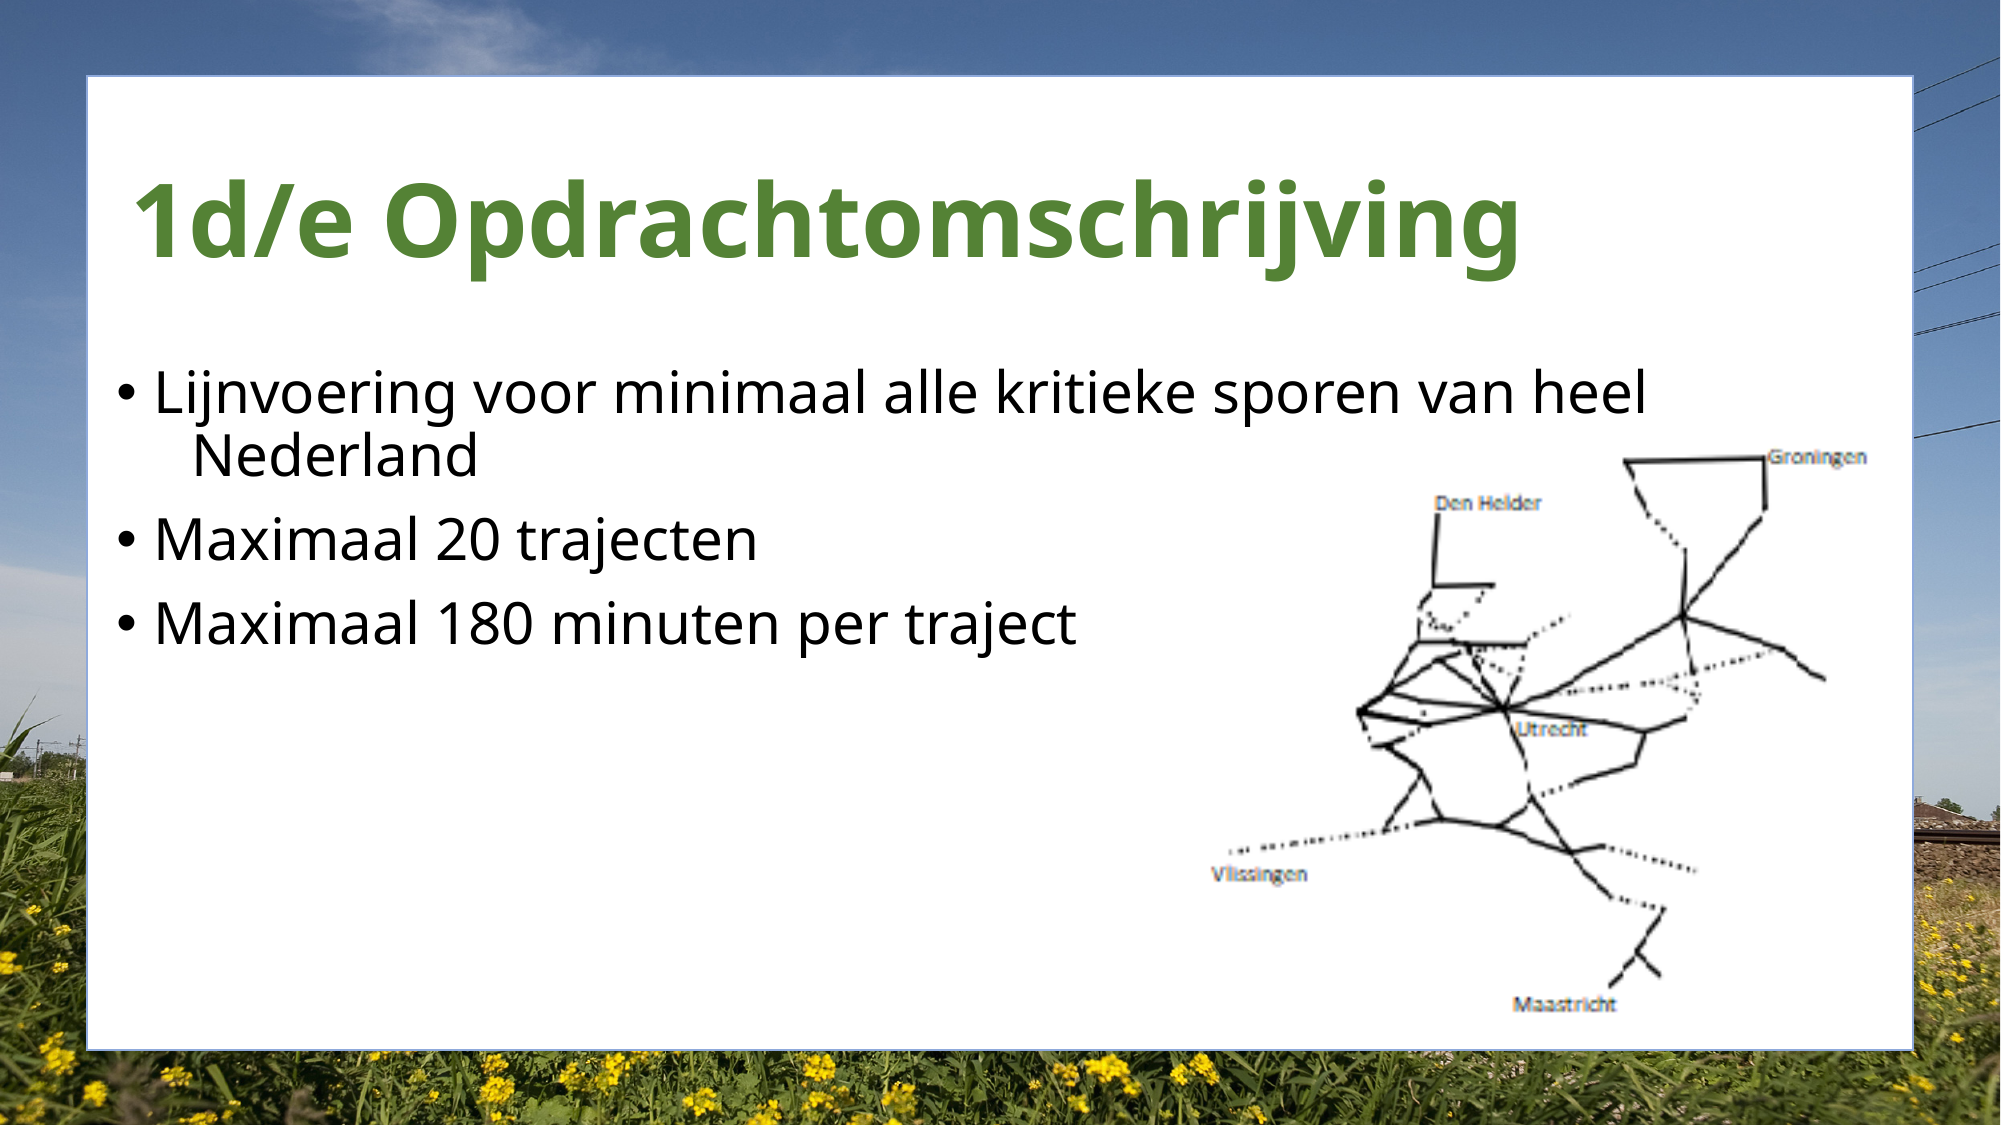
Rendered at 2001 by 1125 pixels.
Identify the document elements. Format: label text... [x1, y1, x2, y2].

list Lijnvoering voor minimaal alle kritieke sporen van heel Nederland Maximaal 20 trajecten Maximaal 180 minuten per traject [101, 356, 1899, 1010]
text_box [87, 76, 1913, 1050]
picture [1195, 433, 1882, 1030]
title 1d/e Opdrachtomschrijving [115, 115, 1841, 334]
